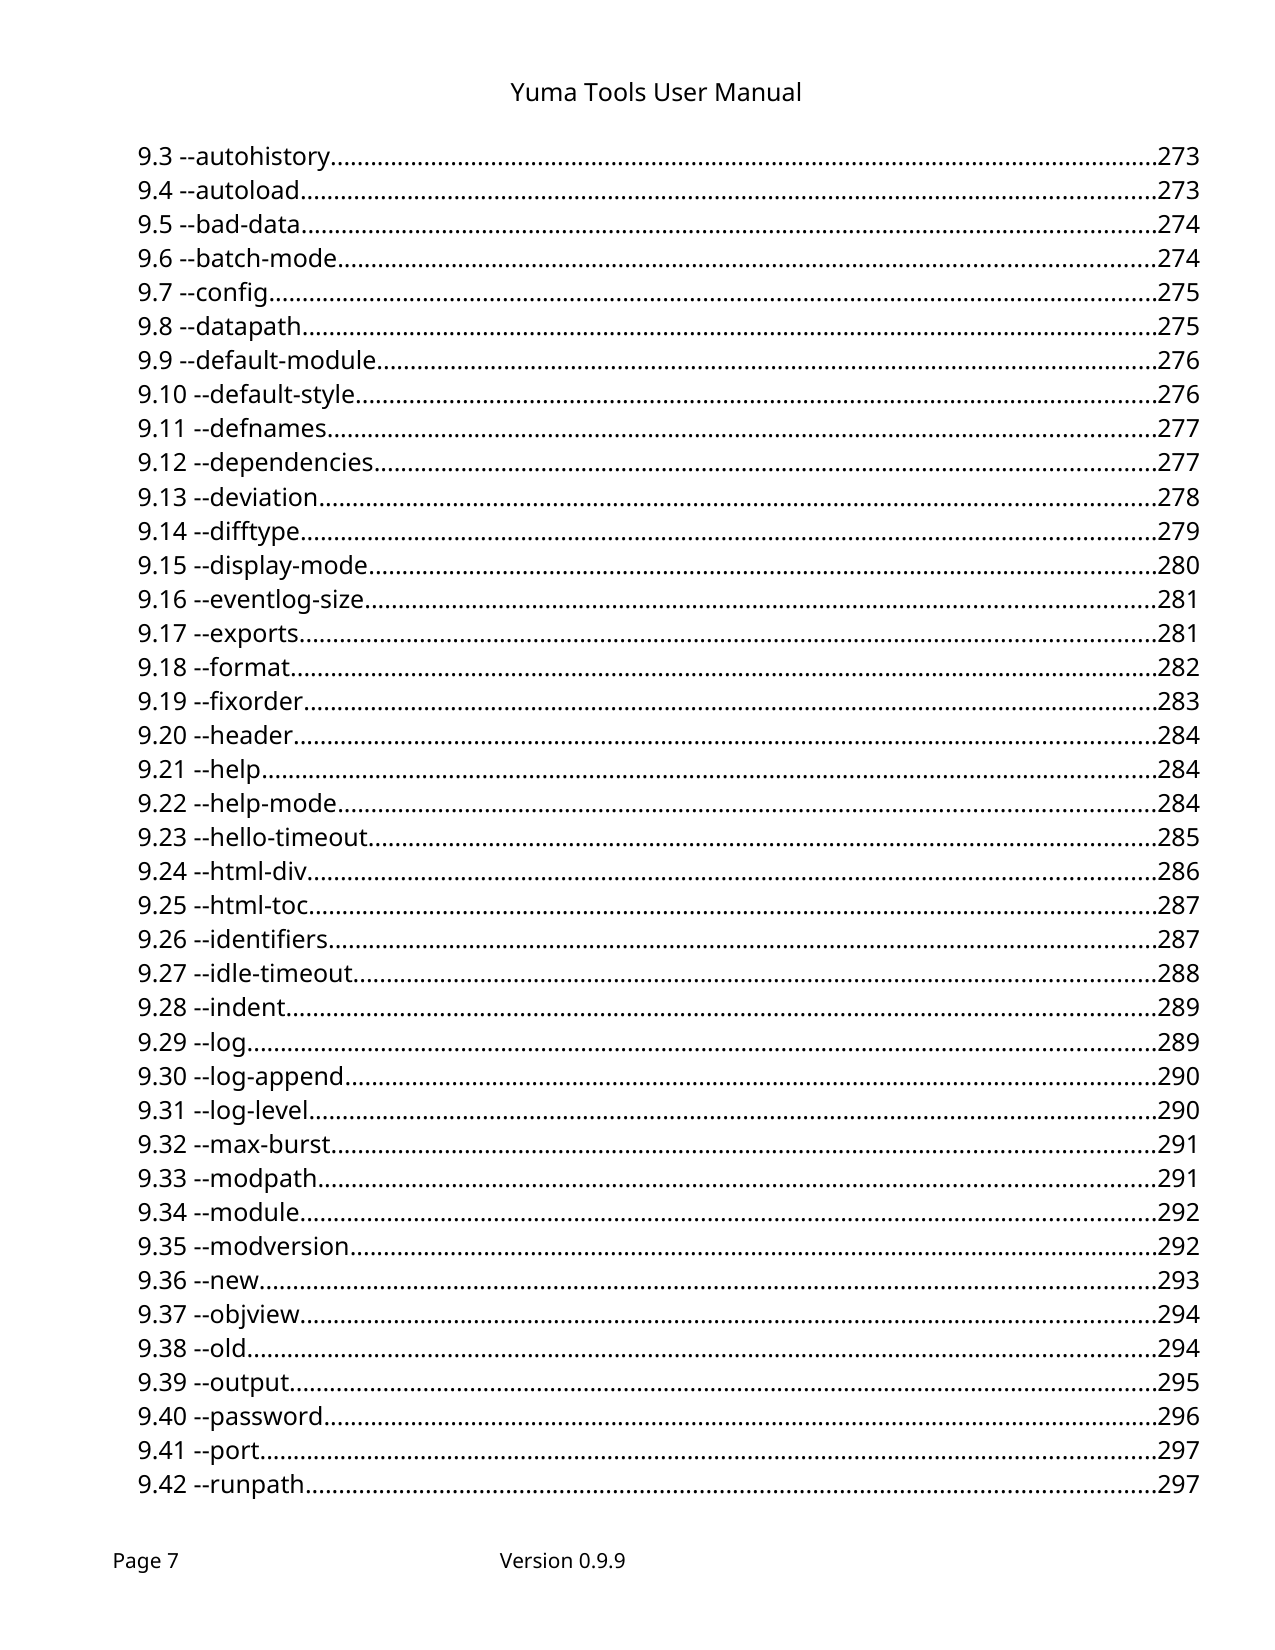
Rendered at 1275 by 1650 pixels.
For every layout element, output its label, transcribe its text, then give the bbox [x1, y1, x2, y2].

text 9.33 --modpath 291 [137, 1160, 1200, 1194]
text 9.31 --log-level 290 [137, 1092, 1200, 1126]
text 9.42 --runpath 297 [137, 1467, 1200, 1501]
text 9.6 --batch-mode 274 [137, 241, 1200, 275]
text 9.11 --defnames 277 [137, 411, 1200, 445]
text 9.20 --header 284 [137, 718, 1200, 752]
text 9.7 --config 275 [137, 275, 1200, 309]
text 9.40 --password 296 [137, 1399, 1200, 1433]
text 9.39 --output 295 [137, 1365, 1200, 1399]
text 9.29 --log 289 [137, 1024, 1200, 1058]
text 9.41 --port 297 [137, 1433, 1200, 1467]
text 9.22 --help-mode 284 [137, 786, 1200, 820]
text 9.21 --help 284 [137, 752, 1200, 786]
text 9.25 --html-toc 287 [137, 888, 1200, 922]
text 9.15 --display-mode 280 [137, 547, 1200, 581]
text 9.12 --dependencies 277 [137, 445, 1200, 479]
text 9.5 --bad-data 274 [137, 207, 1200, 241]
text 9.17 --exports 281 [137, 615, 1200, 649]
text 9.26 --identifiers 287 [137, 922, 1200, 956]
text 9.9 --default-module 276 [137, 343, 1200, 377]
text 9.18 --format 282 [137, 649, 1200, 683]
text 9.3 --autohistory 273 [137, 138, 1200, 173]
text 9.4 --autoload 273 [137, 173, 1200, 207]
text 9.8 --datapath 275 [137, 309, 1200, 343]
text 9.14 --difftype 279 [137, 513, 1200, 547]
text 9.24 --html-div 286 [137, 854, 1200, 888]
text 9.36 --new 293 [137, 1263, 1200, 1297]
text 9.30 --log-append 290 [137, 1058, 1200, 1092]
text 9.35 --modversion 292 [137, 1228, 1200, 1263]
text 9.19 --fixorder 283 [137, 683, 1200, 718]
text 9.10 --default-style 276 [137, 377, 1200, 411]
text 9.34 --module 292 [137, 1194, 1200, 1228]
text 9.38 --old 294 [137, 1331, 1200, 1365]
text 9.13 --deviation 278 [137, 479, 1200, 513]
text 9.23 --hello-timeout 285 [137, 820, 1200, 854]
text 9.32 --max-burst 291 [137, 1126, 1200, 1160]
text 9.28 --indent 289 [137, 990, 1200, 1024]
text 9.27 --idle-timeout 288 [137, 956, 1200, 990]
text 9.16 --eventlog-size 281 [137, 581, 1200, 615]
text 9.37 --objview 294 [137, 1297, 1200, 1331]
